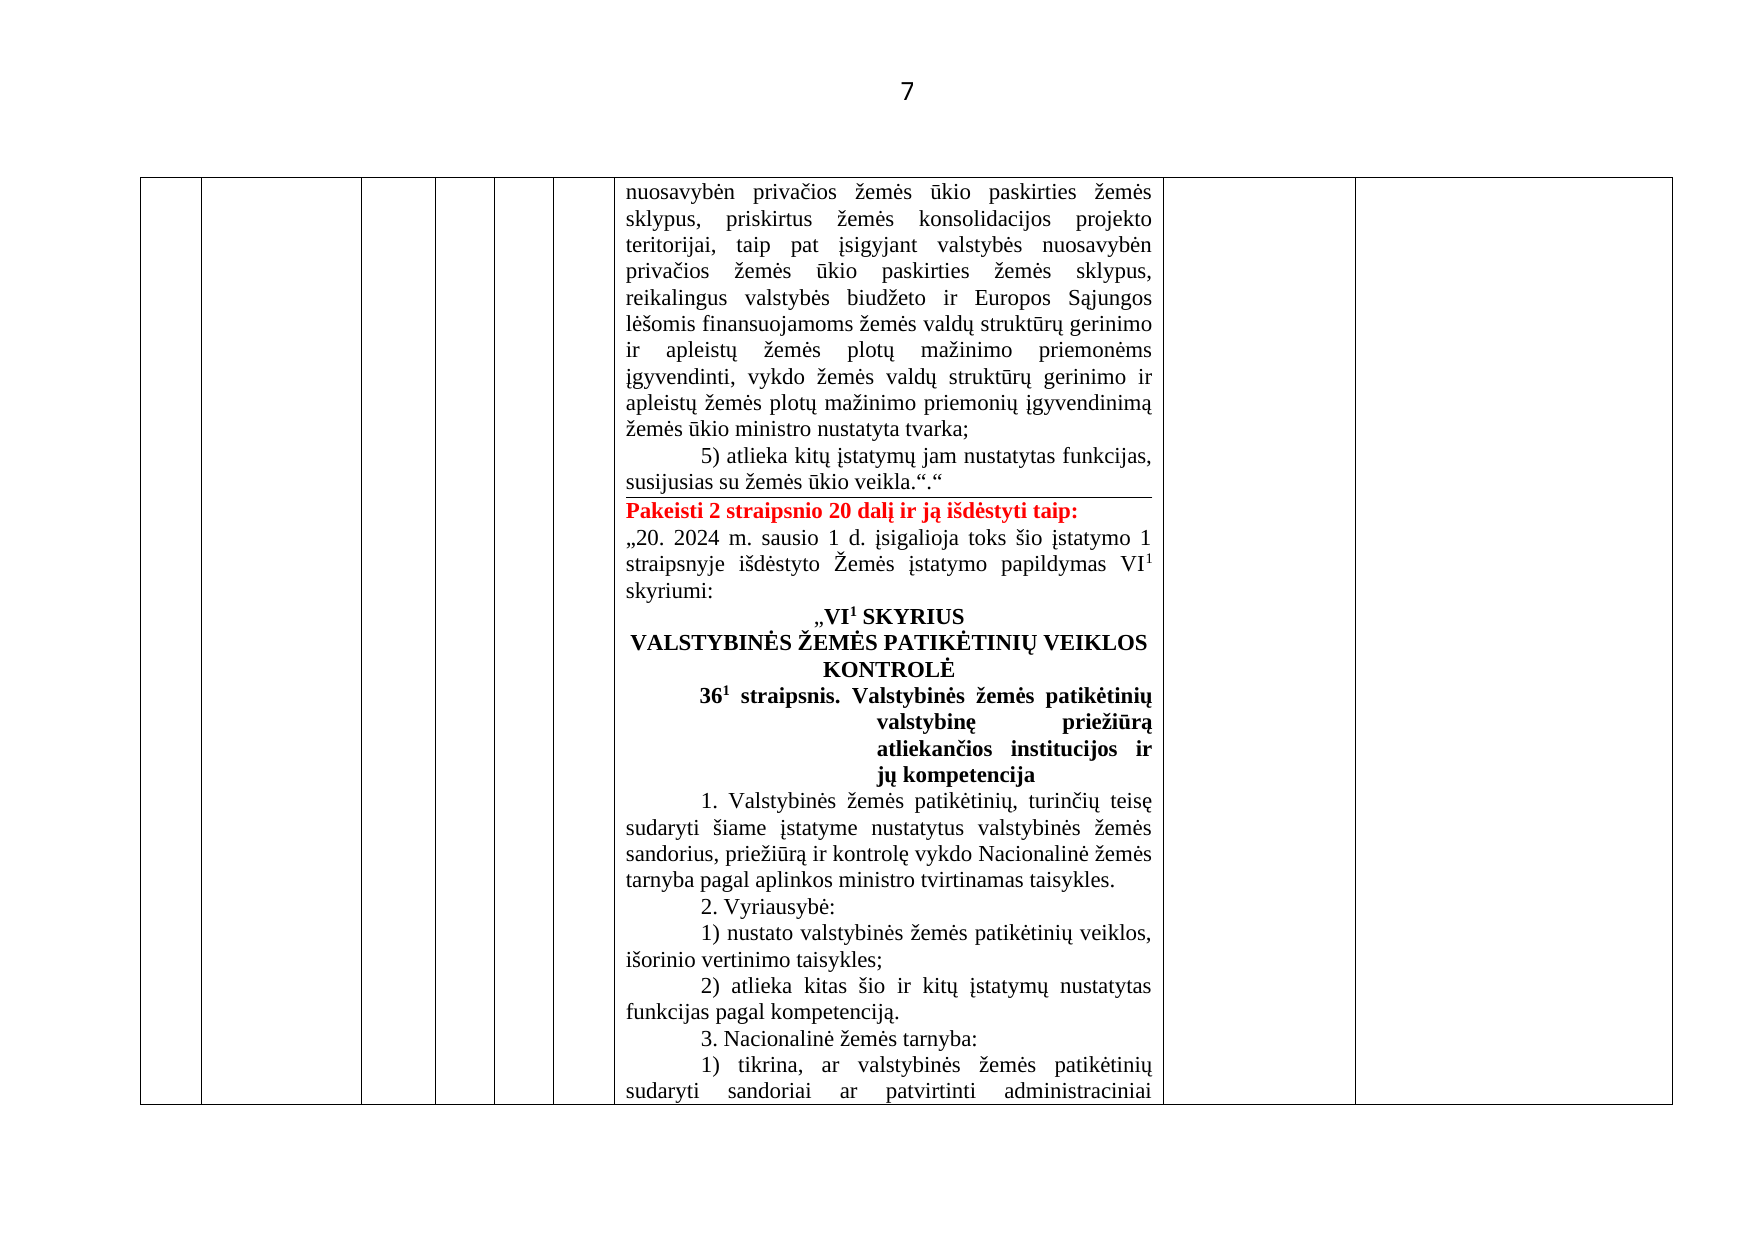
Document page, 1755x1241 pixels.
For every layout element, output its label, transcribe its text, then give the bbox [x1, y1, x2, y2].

table_cell [202, 178, 361, 1104]
table_cell [554, 178, 614, 1104]
table_cell [495, 178, 553, 1104]
table_cell [1356, 178, 1672, 1104]
table_cell nuosavybėn privačios žemės ūkio paskirties žemės sklypus, priskirtus žemės konsolidacijos projekto teritorijai, taip pat įsigyjant valstybės nuosavybėn privačios žemės ūkio paskirties žemės sklypus, reikalingus valstybės biudžeto ir Europos Sąjungos lėšomis finansuojamoms žemės valdų struktūrų gerinimo ir apleistų žemės plotų mažinimo priemonėms įgyvendinti, vykdo žemės valdų struktūrų gerinimo ir apleistų žemės plotų mažinimo priemonių įgyvendinimą žemės ūkio ministro nustatyta tvarka; 5) atlieka kitų įstatymų jam nustatytas funkcijas, susijusias su žemės ūkio veikla.“.“ Pakeisti 2 straipsnio 20 dalį ir ją išdėstyti taip: „20. 2024 m. sausio 1 d. įsigalioja toks šio įstatymo 1 straipsnyje išdėstyto Žemės įstatymo papildymas VI1 skyriumi: „VI1 SKYRIUS VALSTYBINĖS ŽEMĖS PATIKĖTINIŲ VEIKLOS KONTROLĖ 361 straipsnis. Valstybinės žemės patikėtinių valstybinę priežiūrą atliekančios institucijos ir jų kompetencija 1. Valstybinės žemės patikėtinių, turinčių teisę sudaryti šiame įstatyme nustatytus valstybinės žemės sandorius, priežiūrą ir kontrolę vykdo Nacionalinė žemės tarnyba pagal aplinkos ministro tvirtinamas taisykles. 2. Vyriausybė: 1) nustato valstybinės žemės patikėtinių veiklos, išorinio vertinimo taisykles; 2) atlieka kitas šio ir kitų įstatymų nustatytas funkcijas pagal kompetenciją. 3. Nacionalinė žemės tarnyba: 1) tikrina, ar valstybinės žemės patikėtinių sudaryti sandoriai ar patvirtinti administraciniai [615, 178, 1163, 1104]
table_cell [141, 178, 201, 1104]
table_cell [436, 178, 494, 1104]
table_cell [1164, 178, 1355, 1104]
table_cell [362, 178, 435, 1104]
